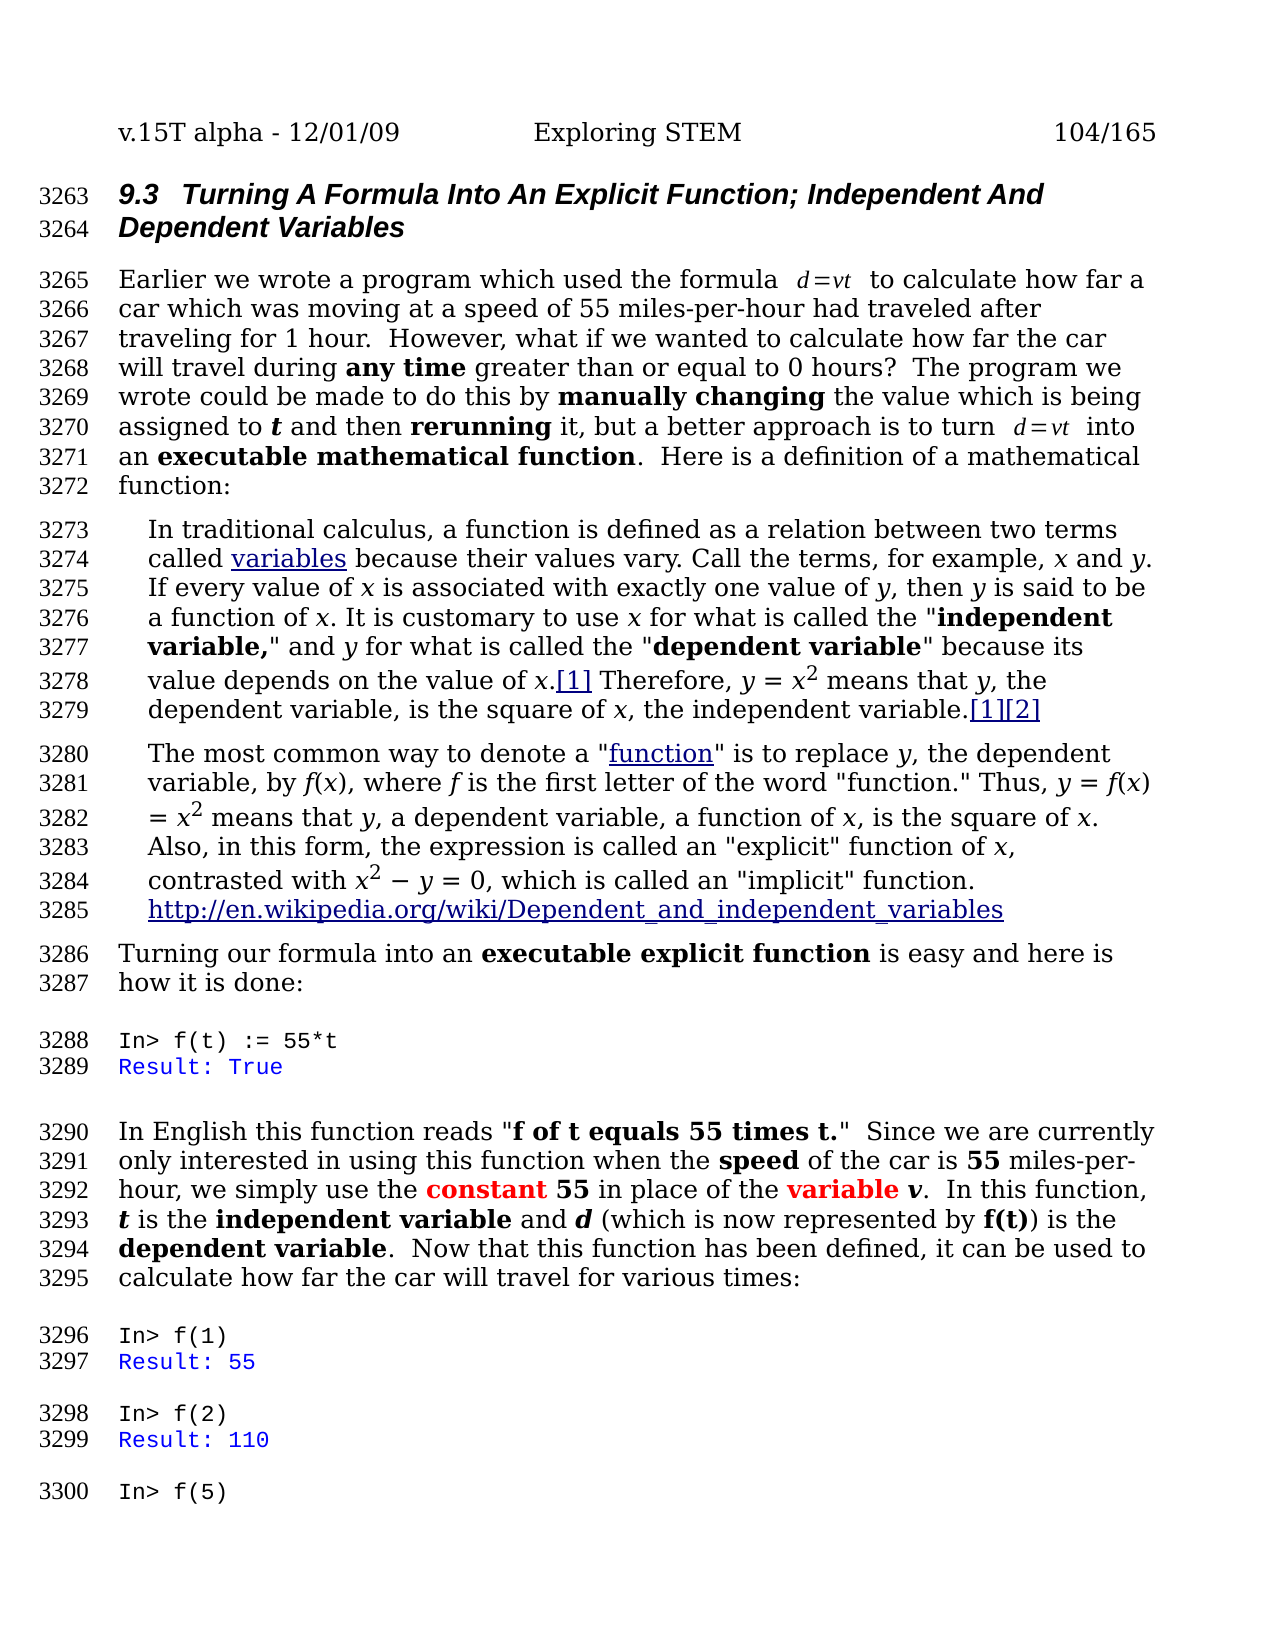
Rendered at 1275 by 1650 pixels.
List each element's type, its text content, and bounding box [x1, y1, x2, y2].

text The most common way to denote a "function" is to replace y, the dependent variable, by f(x), where f is the first letter of the word "function." Thus, y = f(x) = x2 means that y, a dependent variable, a function of x, is the square of x. Also, in this form, the expression is called an "explicit" function of x, contrasted with x2 − y = 0, which is called an "implicit" function. http://en.wikipedia.org/wiki/Dependent_and_independent_variables [148, 739, 1157, 924]
text In> f(t) := 55*t [118, 1030, 1157, 1056]
text In> f(1) [118, 1324, 1157, 1351]
text In> f(2) [118, 1402, 1157, 1428]
text Earlier we wrote a program which used the formulato calculate how far a car which was moving at a speed of 55 miles-per-hour had traveled after traveling for 1 hour. However, what if we wanted to calculate how far the car will travel during any time greater than or equal to 0 hours? The program we wrote could be made to do this by manually changing the value which is being assigned to t and then rerunning it, but a better approach is to turninto an executable mathematical function. Here is a definition of a mathematical function: [118, 265, 1157, 500]
text Result: 55 [118, 1351, 1157, 1376]
text In> f(5) [118, 1480, 1157, 1506]
text Result: 110 [118, 1428, 1157, 1454]
text Result: True [118, 1056, 1157, 1082]
subtitle Turning A Formula Into An Explicit Function; Independent And Dependent Variables [118, 177, 1157, 244]
text Turning our formula into an executable explicit function is easy and here is how it is done: [118, 939, 1157, 998]
text In English this function reads "f of t equals 55 times t." Since we are currently only interested in using this function when the speed of the car is 55 miles-per-hour, we simply use the constant 55 in place of the variable v. In this function, t is the independent variable and d (which is now represented by f(t)) is the dependent variable. Now that this function has been defined, it can be used to calculate how far the car will travel for various times: [118, 1117, 1157, 1293]
text In traditional calculus, a function is defined as a relation between two terms called variables because their values vary. Call the terms, for example, x and y. If every value of x is associated with exactly one value of y, then y is said to be a function of x. It is customary to use x for what is called the "independent variable," and y for what is called the "dependent variable" because its value depends on the value of x.[1] Therefore, y = x2 means that y, the dependent variable, is the square of x, the independent variable.[1][2] [148, 515, 1157, 724]
